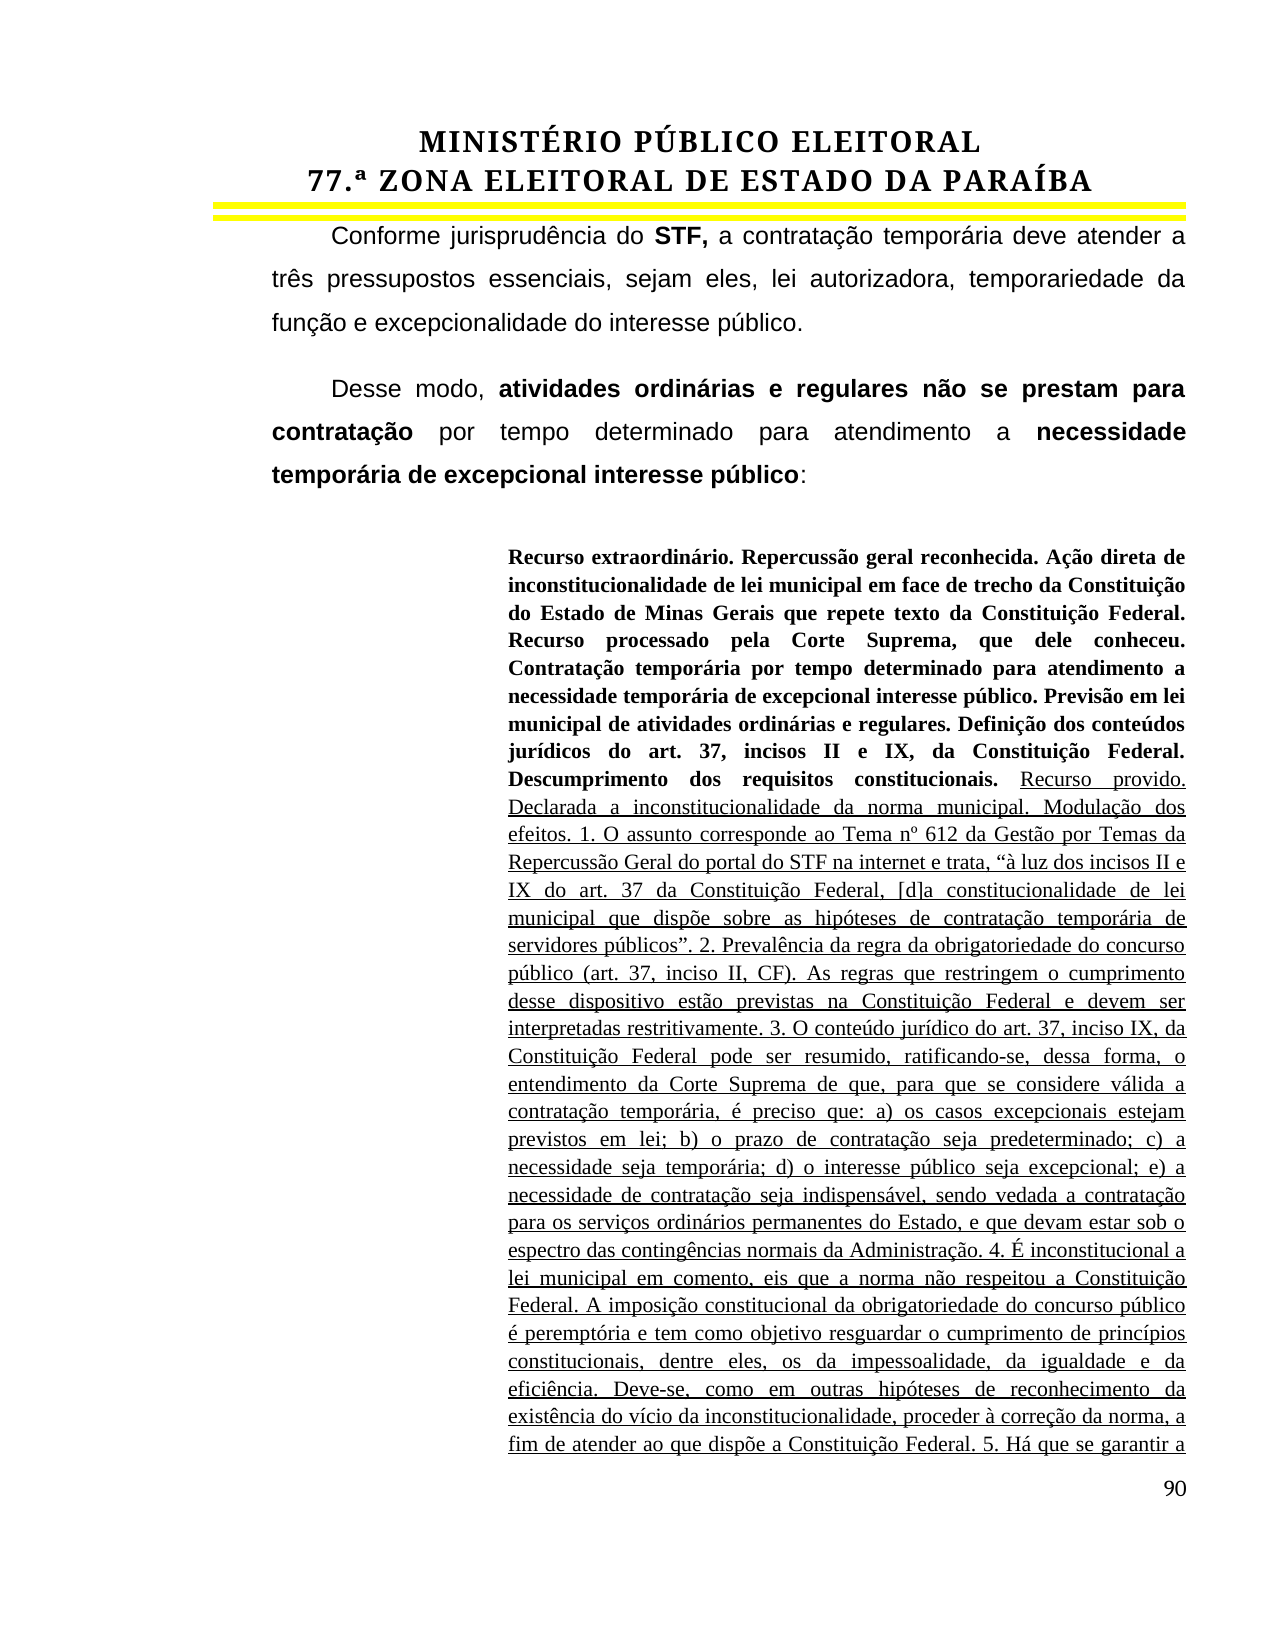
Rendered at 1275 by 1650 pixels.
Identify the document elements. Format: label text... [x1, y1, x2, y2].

text municipal que dispõe sobre as hipóteses de contratação temporária de [508, 900, 1186, 926]
text Repercussão Geral do portal do STF na internet e trata, “à luz dos incisos II e [508, 844, 1186, 871]
text IX do art. 37 da Constituição Federal, [d]a constitucionalidade de lei [508, 872, 1186, 899]
text Conforme jurisprudência do STF, a contratação temporária deve atender a três pressupostos essenciais, sejam eles, lei autorizadora, temporariedade da função e excepcionalidade do interesse público. [272, 221, 1186, 336]
text é peremptória e tem como objetivo resguardar o cumprimento de princípios [508, 1315, 1186, 1342]
text lei municipal em comento, eis que a norma não respeitou a Constituição [508, 1260, 1186, 1286]
text servidores públicos”. 2. Prevalência da regra da obrigatoriedade do concurso [508, 928, 1186, 954]
text Recurso extraordinário. Repercussão geral reconhecida. Ação direta de inconstitucionalidade de lei municipal em face de trecho da Constituição do Estado de Minas Gerais que repete texto da Constituição Federal. Recurso processado pela Corte Suprema, que dele conheceu. Contratação temporária por tempo determinado para atendimento a necessidade temporária de excepcional interesse público. Previsão em lei municipal de atividades ordinárias e regulares. Definição dos conteúdos jurídicos do art. 37, incisos II e IX, da Constituição Federal. Descumprimento dos requisitos constitucionais. Recurso provido. Declarada a inconstitucionalidade da norma municipal. Modulação dos [508, 544, 1186, 815]
text existência do vício da inconstitucionalidade, proceder à correção da norma, a [508, 1399, 1186, 1425]
text previstos em lei; b) o prazo de contratação seja predeterminado; c) a [508, 1121, 1186, 1148]
text necessidade de contratação seja indispensável, sendo vedada a contratação [508, 1177, 1186, 1203]
text Desse modo, atividades ordinárias e regulares não se prestam para contratação por tempo determinado para atendimento a necessidade temporária de excepcional interesse público: [272, 374, 1186, 489]
text contratação temporária, é preciso que: a) os casos excepcionais estejam [508, 1094, 1186, 1120]
text necessidade seja temporária; d) o interesse público seja excepcional; e) a [508, 1149, 1186, 1176]
text constitucionais, dentre eles, os da impessoalidade, da igualdade e da [508, 1343, 1186, 1370]
text fim de atender ao que dispõe a Constituição Federal. 5. Há que se garantir a [508, 1426, 1186, 1453]
text desse dispositivo estão previstas na Constituição Federal e devem ser [508, 983, 1186, 1009]
text interpretadas restritivamente. 3. O conteúdo jurídico do art. 37, inciso IX, da [508, 1011, 1186, 1037]
text entendimento da Corte Suprema de que, para que se considere válida a [508, 1066, 1186, 1093]
text público (art. 37, inciso II, CF). As regras que restringem o cumprimento [508, 955, 1186, 982]
text Constituição Federal pode ser resumido, ratificando-se, dessa forma, o [508, 1038, 1186, 1065]
text Federal. A imposição constitucional da obrigatoriedade do concurso público [508, 1288, 1186, 1314]
text eficiência. Deve-se, como em outras hipóteses de reconhecimento da [508, 1371, 1186, 1397]
text efeitos. 1. O assunto corresponde ao Tema nº 612 da Gestão por Temas da [508, 817, 1186, 843]
text para os serviços ordinários permanentes do Estado, e que devam estar sob o [508, 1205, 1186, 1231]
text espectro das contingências normais da Administração. 4. É inconstitucional a [508, 1232, 1186, 1259]
